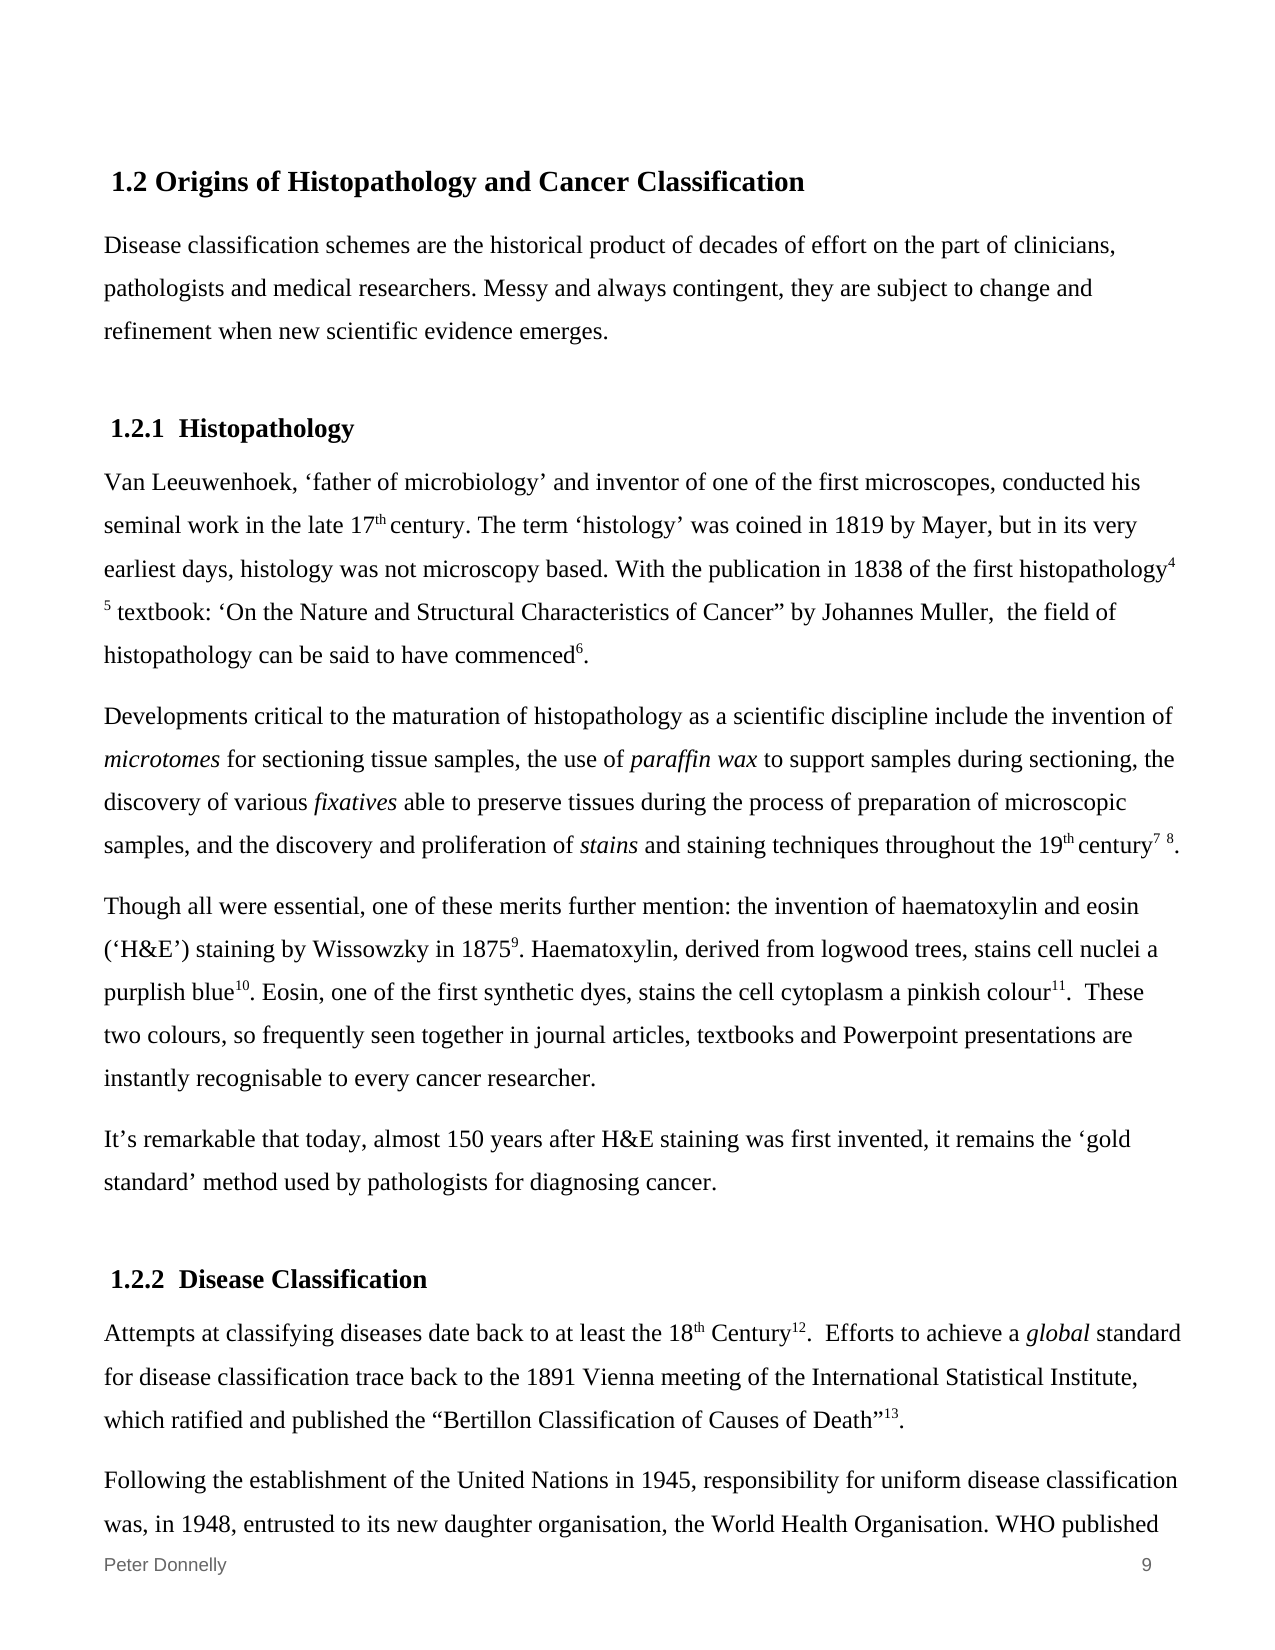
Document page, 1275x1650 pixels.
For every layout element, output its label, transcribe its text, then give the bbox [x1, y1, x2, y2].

text Though all were essential, one of these merits further mention: the invention of haematoxylin and eosin (‘H&E’) staining by Wissowzky in 1875. Haematoxylin, derived from logwood trees, stains cell nuclei a purplish blue. Eosin, one of the first synthetic dyes, stains the cell cytoplasm a pinkish colour. These two colours, so frequently seen together in journal articles, textbooks and Powerpoint presentations are instantly recognisable to every cancer researcher. [103, 891, 1181, 1092]
text Attempts at classifying diseases date back to at least the 18th Century. Efforts to achieve a global standard for disease classification trace back to the 1891 Vienna meeting of the International Statistical Institute, which ratified and published the “Bertillon Classification of Causes of Death”. [103, 1318, 1181, 1433]
text Developments critical to the maturation of histopathology as a scientific discipline include the invention of microtomes for sectioning tissue samples, the use of paraffin wax to support samples during sectioning, the discovery of various fixatives able to preserve tissues during the process of preparation of microscopic samples, and the discovery and proliferation of stains and staining techniques throughout the 19th century . [103, 701, 1181, 859]
subtitle Histopathology [103, 413, 1181, 444]
subtitle Disease Classification [103, 1264, 1181, 1295]
subtitle Origins of Histopathology and Cancer Classification [103, 164, 1181, 198]
text Disease classification schemes are the historical product of decades of effort on the part of clinicians, pathologists and medical researchers. Messy and always contingent, they are subject to change and refinement when new scientific evidence emerges. [103, 230, 1181, 345]
text Van Leeuwenhoek, ‘father of microbiology’ and inventor of one of the first microscopes, conducted his seminal work in the late 17th century. The term ‘histology’ was coined in 1819 by Mayer, but in its very earliest days, histology was not microscopy based. With the publication in 1838 of the first histopathology textbook: ‘On the Nature and Structural Characteristics of Cancer” by Johannes Muller, the field of histopathology can be said to have commenced. [103, 467, 1181, 669]
text Following the establishment of the United Nations in 1945, responsibility for uniform disease classification was, in 1948, entrusted to its new daughter organisation, the World Health Organisation. WHO published [103, 1466, 1181, 1537]
text It’s remarkable that today, almost 150 years after H&E staining was first invented, it remains the ‘gold standard’ method used by pathologists for diagnosing cancer. [103, 1124, 1181, 1196]
